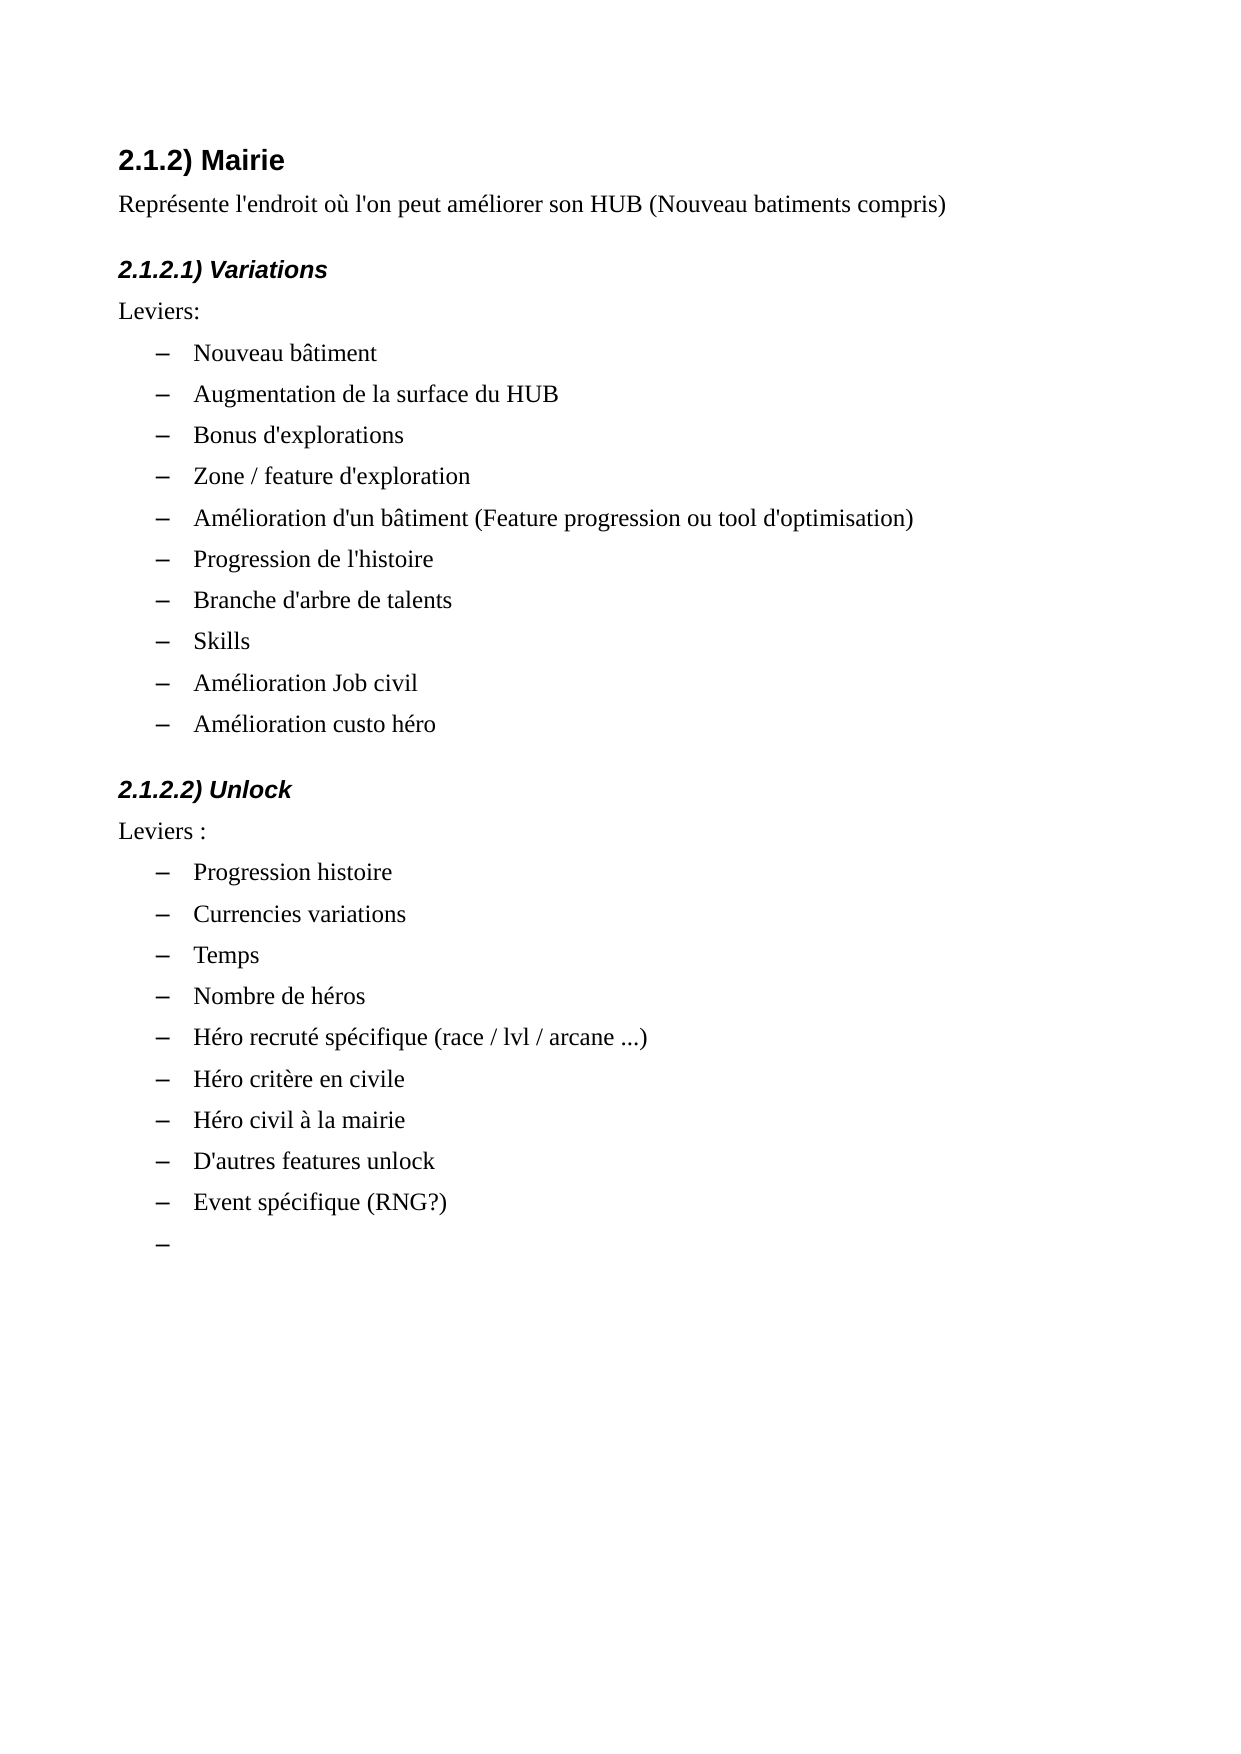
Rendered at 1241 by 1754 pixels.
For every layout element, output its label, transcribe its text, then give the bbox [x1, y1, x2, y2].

list D'autres features unlock [156, 1146, 1122, 1175]
list Branche d'arbre de talents [156, 585, 1122, 614]
list Skills [156, 626, 1122, 655]
text Leviers: [118, 296, 1122, 325]
subtitle 2.1.2.1) Variations [118, 255, 1122, 284]
list Progression histoire [156, 857, 1122, 886]
list Nombre de héros [156, 981, 1122, 1010]
list Event spécifique (RNG?) [156, 1187, 1122, 1216]
list Héro critère en civile [156, 1064, 1122, 1092]
text Représente l'endroit où l'on peut améliorer son HUB (Nouveau batiments compris) [118, 189, 1122, 218]
list Amélioration custo héro [156, 709, 1122, 738]
list Héro civil à la mairie [156, 1105, 1122, 1134]
list Temps [156, 940, 1122, 969]
list Currencies variations [156, 899, 1122, 927]
list Bonus d'explorations [156, 420, 1122, 449]
list Amélioration Job civil [156, 668, 1122, 696]
list Amélioration d'un bâtiment (Feature progression ou tool d'optimisation) [156, 503, 1122, 531]
subtitle 2.1.2) Mairie [118, 143, 1122, 177]
list Zone / feature d'exploration [156, 461, 1122, 490]
list Augmentation de la surface du HUB [156, 379, 1122, 408]
list Héro recruté spécifique (race / lvl / arcane ...) [156, 1022, 1122, 1051]
subtitle 2.1.2.2) Unlock [118, 775, 1122, 804]
text Leviers : [118, 816, 1122, 845]
list Progression de l'histoire [156, 544, 1122, 573]
list Nouveau bâtiment [156, 338, 1122, 366]
